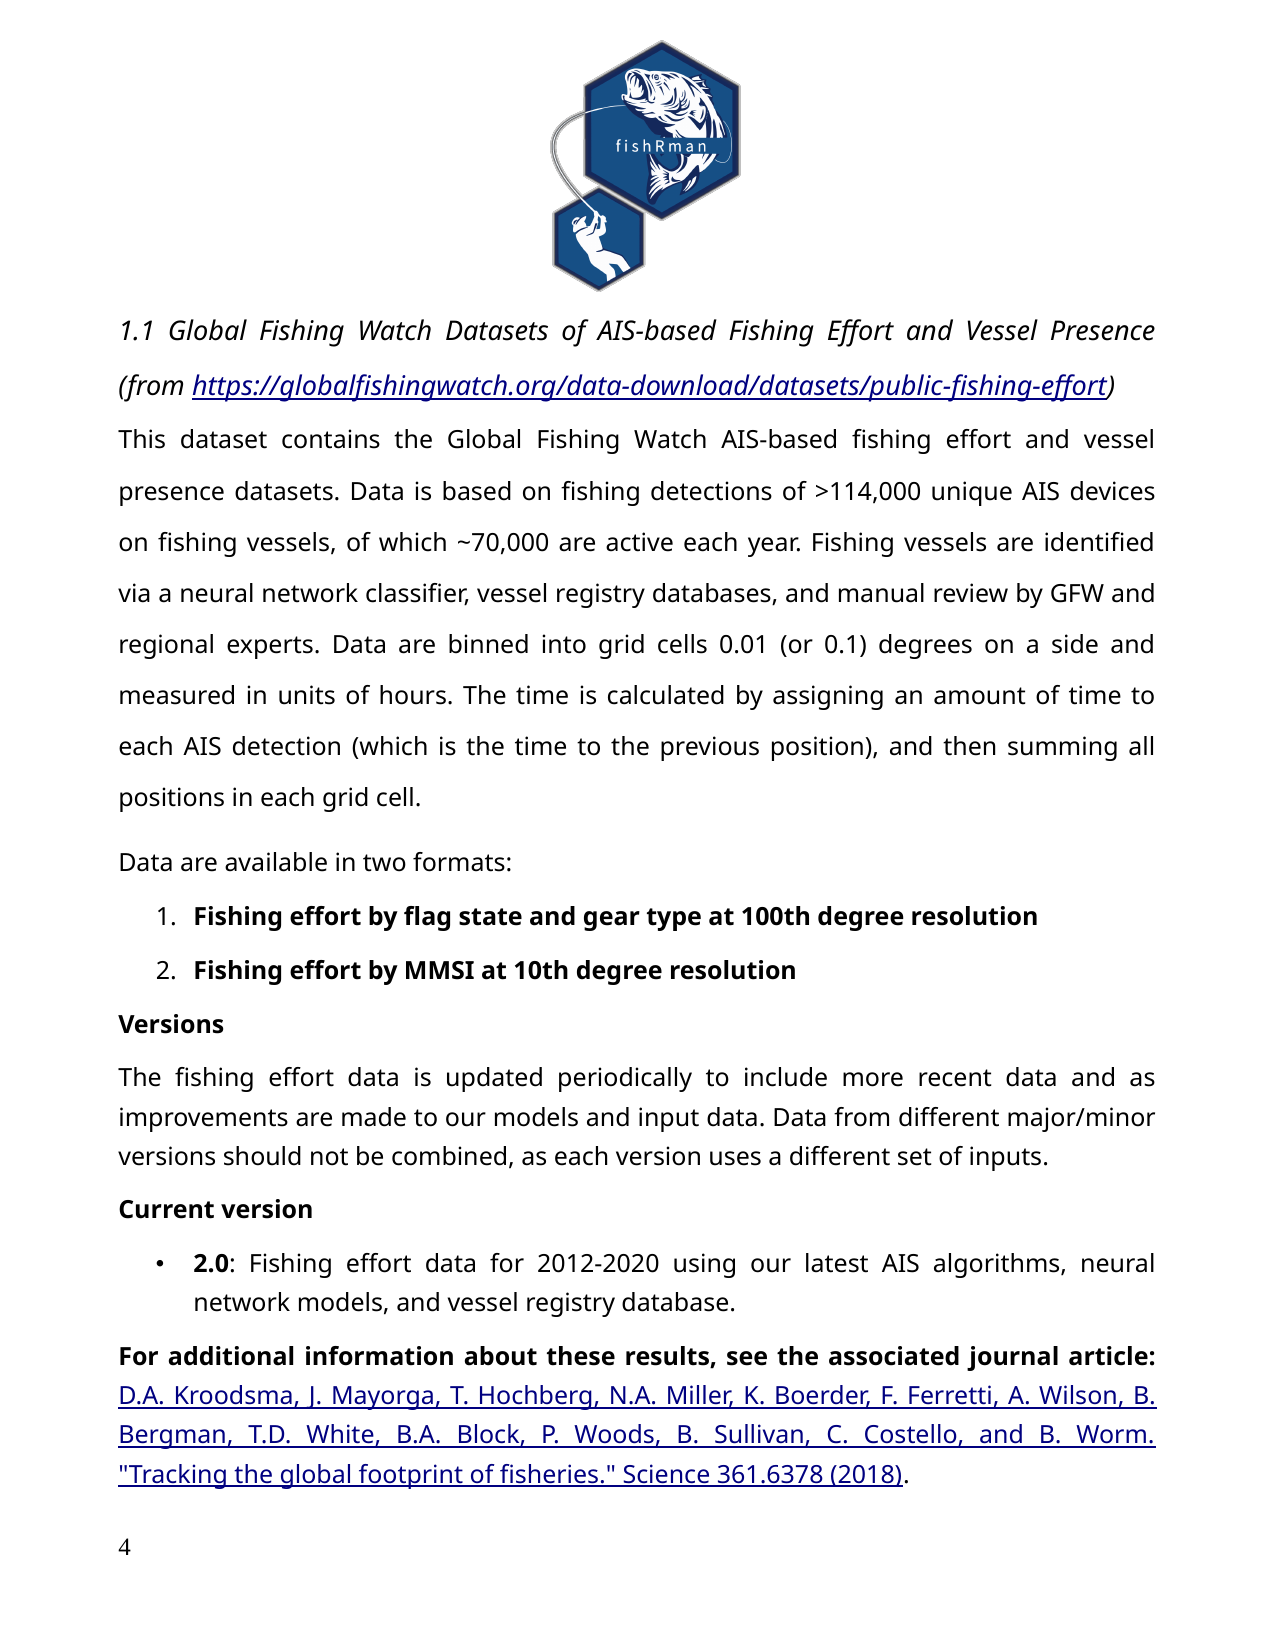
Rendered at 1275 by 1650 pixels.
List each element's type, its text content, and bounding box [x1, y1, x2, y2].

text 1.1 Global Fishing Watch Datasets of AIS-based Fishing Effort and Vessel Presence (from https://globalfishingwatch.org/data-download/datasets/public-fishing-effort) [118, 293, 1157, 404]
list Fishing effort by MMSI at 10th degree resolution [156, 952, 1157, 987]
picture [510, 38, 765, 293]
text The fishing effort data is updated periodically to include more recent data and as improvements are made to our models and input data. Data from different major/minor versions should not be combined, as each version uses a different set of inputs. [118, 1060, 1157, 1172]
text Current version [118, 1192, 1157, 1226]
list 2.0: Fishing effort data for 2012-2020 using our latest AIS algorithms, neural network models, and vessel registry database. [156, 1246, 1157, 1319]
text Versions [118, 1006, 1157, 1040]
text Data are available in two formats: [118, 845, 1157, 879]
list Fishing effort by flag state and gear type at 100th degree resolution [156, 899, 1157, 933]
list For additional information about these results, see the associated journal article: D.A. Kroodsma, J. Mayorga, T. Hochberg, N.A. Miller, K. Boerder, F. Ferretti, A. Wilson, B. Bergman, T.D. White, B.A. Block, P. Woods, B. Sullivan, C. Costello, and B. Worm. "Tracking the global footprint of fisheries." Science 361.6378 (2018). [81, 1339, 1157, 1490]
text This dataset contains the Global Fishing Watch AIS-based fishing effort and vessel presence datasets. Data is based on fishing detections of >114,000 unique AIS devices on fishing vessels, of which ~70,000 are active each year. Fishing vessels are identified via a neural network classifier, vessel registry databases, and manual review by GFW and regional experts. Data are binned into grid cells 0.01 (or 0.1) degrees on a side and measured in units of hours. The time is calculated by assigning an amount of time to each AIS detection (which is the time to the previous position), and then summing all positions in each grid cell. [118, 422, 1157, 813]
